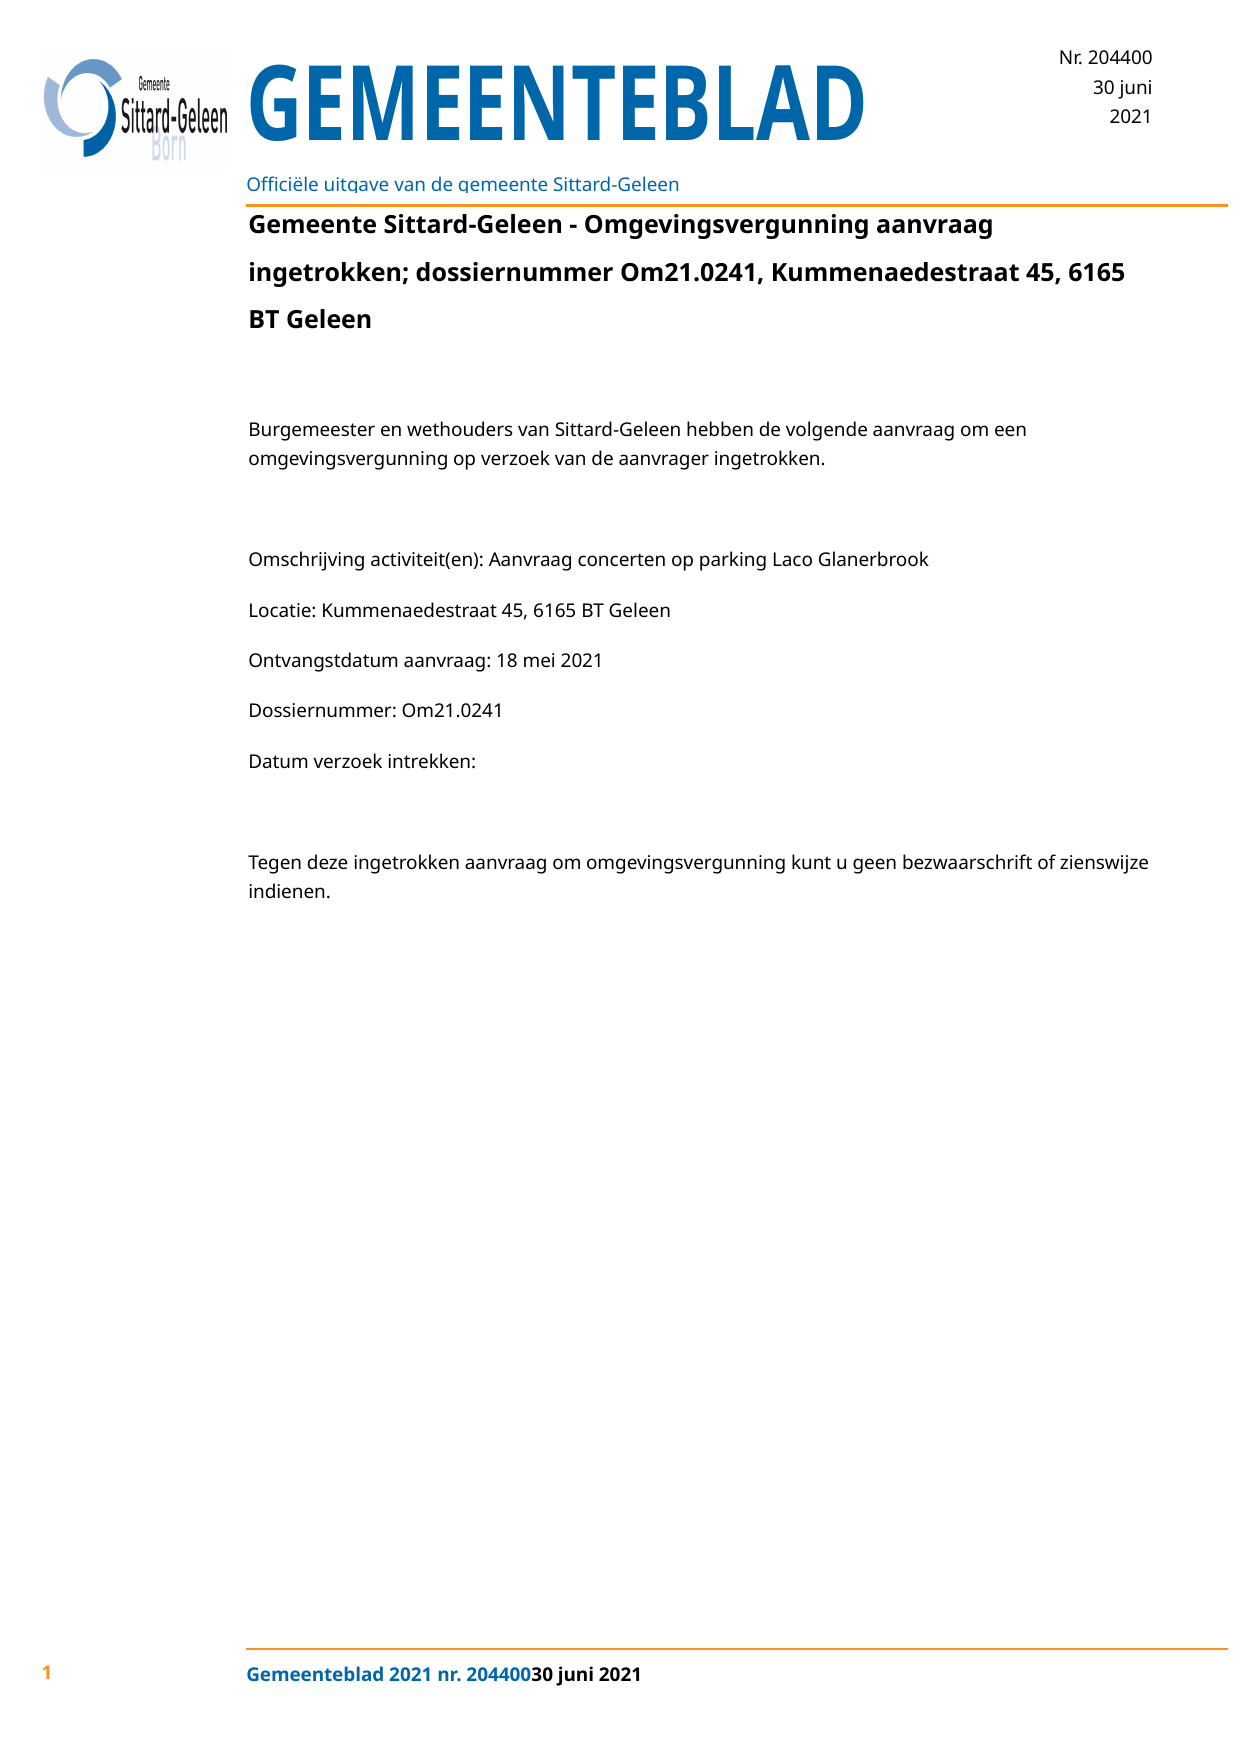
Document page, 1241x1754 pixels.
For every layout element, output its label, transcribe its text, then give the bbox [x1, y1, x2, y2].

text Locatie: Kummenaedestraat 45, 6165 BT Geleen [248, 597, 1152, 622]
text Datum verzoek intrekken: [248, 748, 1152, 774]
text Dossiernummer: Om21.0241 [248, 698, 1152, 723]
text Omschrijving activiteit(en): Aanvraag concerten op parking Laco Glanerbrook [248, 546, 1152, 572]
picture [41, 47, 231, 172]
text Ontvangstdatum aanvraag: 18 mei 2021 [248, 647, 1152, 673]
text Tegen deze ingetrokken aanvraag om omgevingsvergunning kunt u geen bezwaarschrift of zienswijze indienen. [248, 849, 1152, 904]
text Burgemeester en wethouders van Sittard-Geleen hebben de volgende aanvraag om een omgevingsvergunning op verzoek van de aanvrager ingetrokken. [248, 416, 1152, 471]
text Gemeente Sittard-Geleen - Omgevingsvergunning aanvraag ingetrokken; dossiernummer Om21.0241, Kummenaedestraat 45, 6165 BT Geleen [248, 207, 1152, 336]
